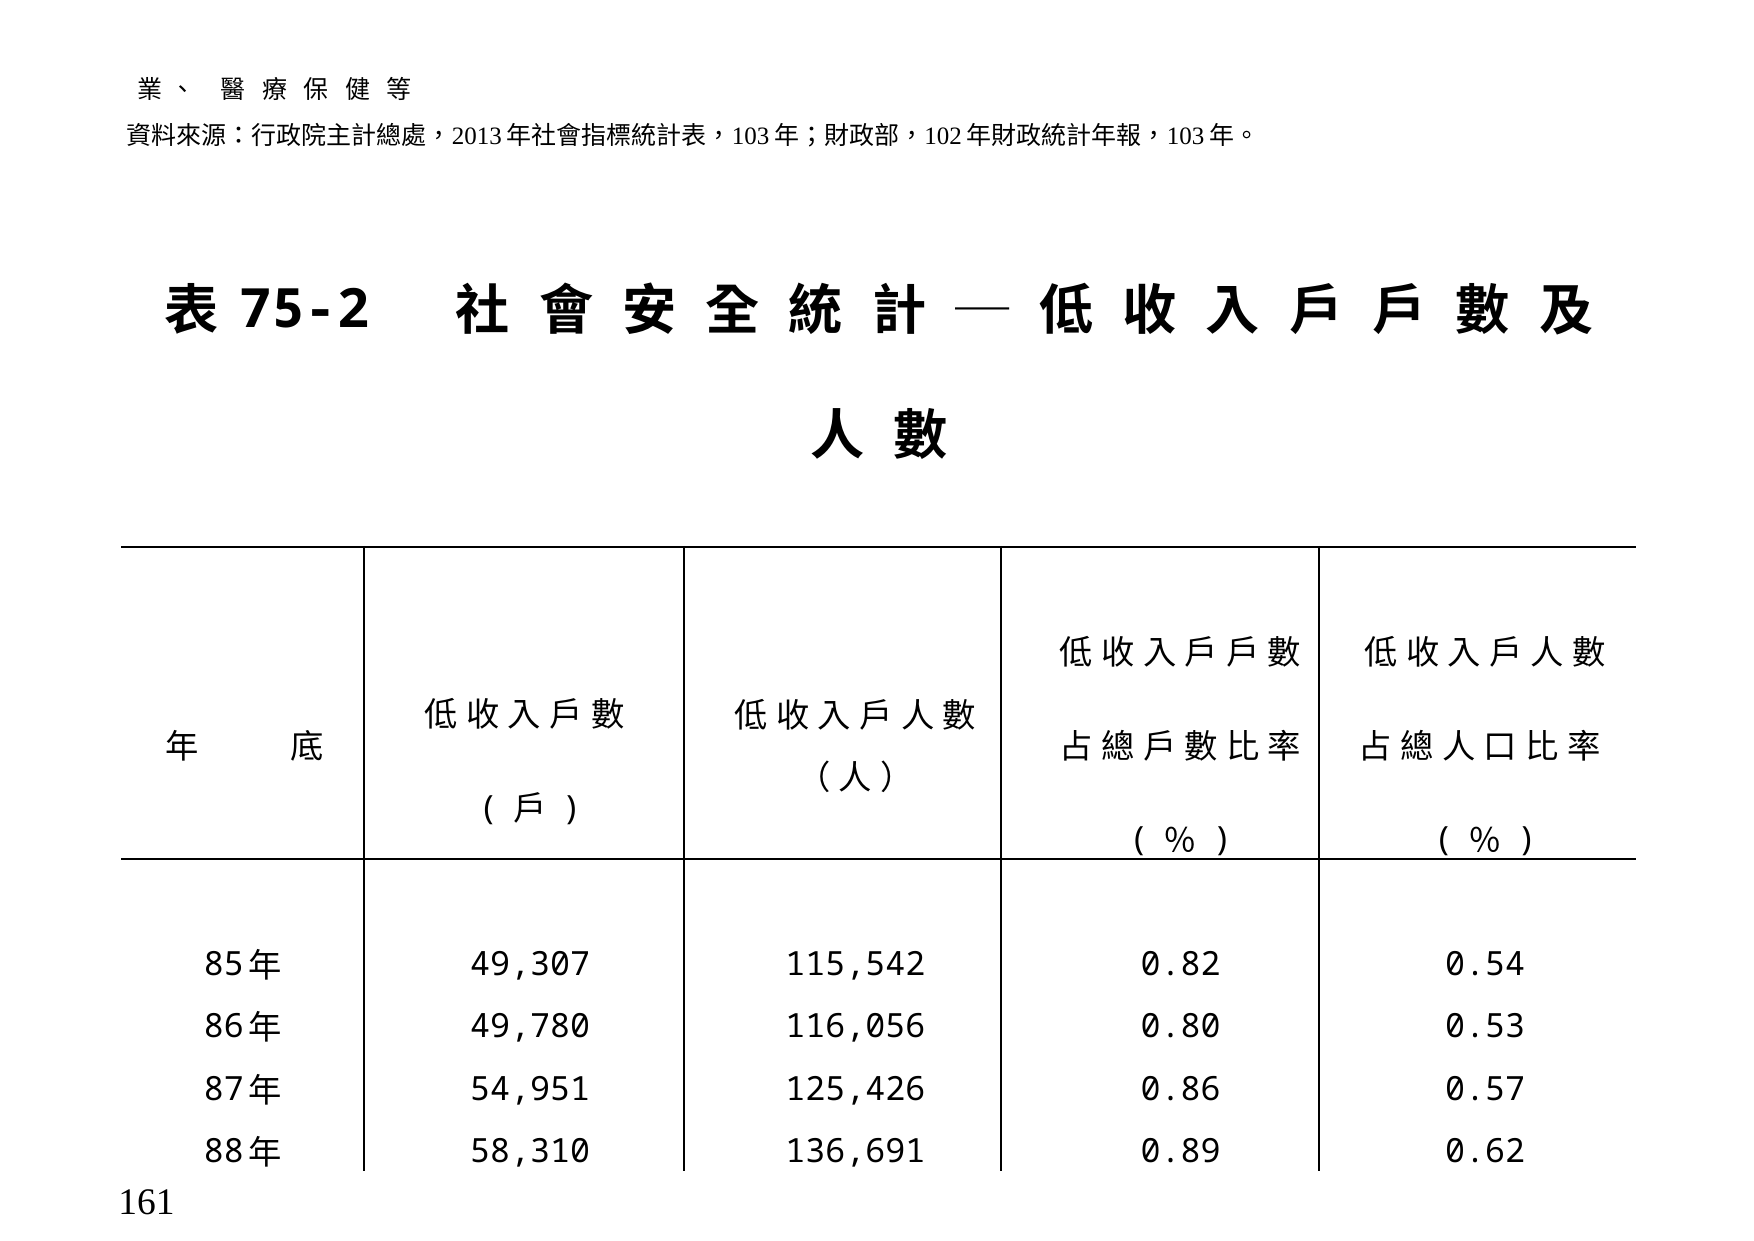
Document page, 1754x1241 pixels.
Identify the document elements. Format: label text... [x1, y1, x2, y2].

table_cell 0.57 [1320, 1046, 1636, 1108]
table_header 低收入戶人數（人） [685, 548, 1000, 858]
table_cell 87年 [121, 1046, 363, 1108]
table_cell 86年 [121, 983, 363, 1046]
table_cell 58,310 [365, 1108, 683, 1171]
table_cell 125,426 [685, 1046, 1000, 1108]
table_cell 49,780 [365, 983, 683, 1046]
text 資料來源：行政院主計總處，2013年社會指標統計表，103年；財政部，102年財政統計年報，103年。 [127, 116, 1426, 152]
table_cell 115,542 [685, 860, 1000, 983]
table_cell 116,056 [685, 983, 1000, 1046]
table_cell 0.82 [1002, 860, 1318, 983]
table_header 低收入戶人數 占總人口比率(％) [1320, 548, 1636, 858]
table_cell 0.89 [1002, 1108, 1318, 1171]
table_cell 0.54 [1320, 860, 1636, 983]
table_cell 0.80 [1002, 983, 1318, 1046]
table_cell 85年 [121, 860, 363, 983]
table_cell 49,307 [365, 860, 683, 983]
table_header 低收入戶數(戶) [365, 548, 683, 858]
table_cell 88年 [121, 1108, 363, 1171]
table_cell 54,951 [365, 1046, 683, 1108]
table_header 低收入戶戶數 占總戶數比率(％) [1002, 548, 1318, 858]
text 業、醫療保健等 [128, 46, 1628, 108]
table_cell 136,691 [685, 1108, 1000, 1171]
table_header 年 底 [121, 548, 363, 858]
subtitle 表75-2 社會安全統計─低收入戶戶數及人數 [128, 233, 1628, 483]
table_cell 0.53 [1320, 983, 1636, 1046]
table_cell 0.62 [1320, 1108, 1636, 1171]
table_cell 0.86 [1002, 1046, 1318, 1108]
